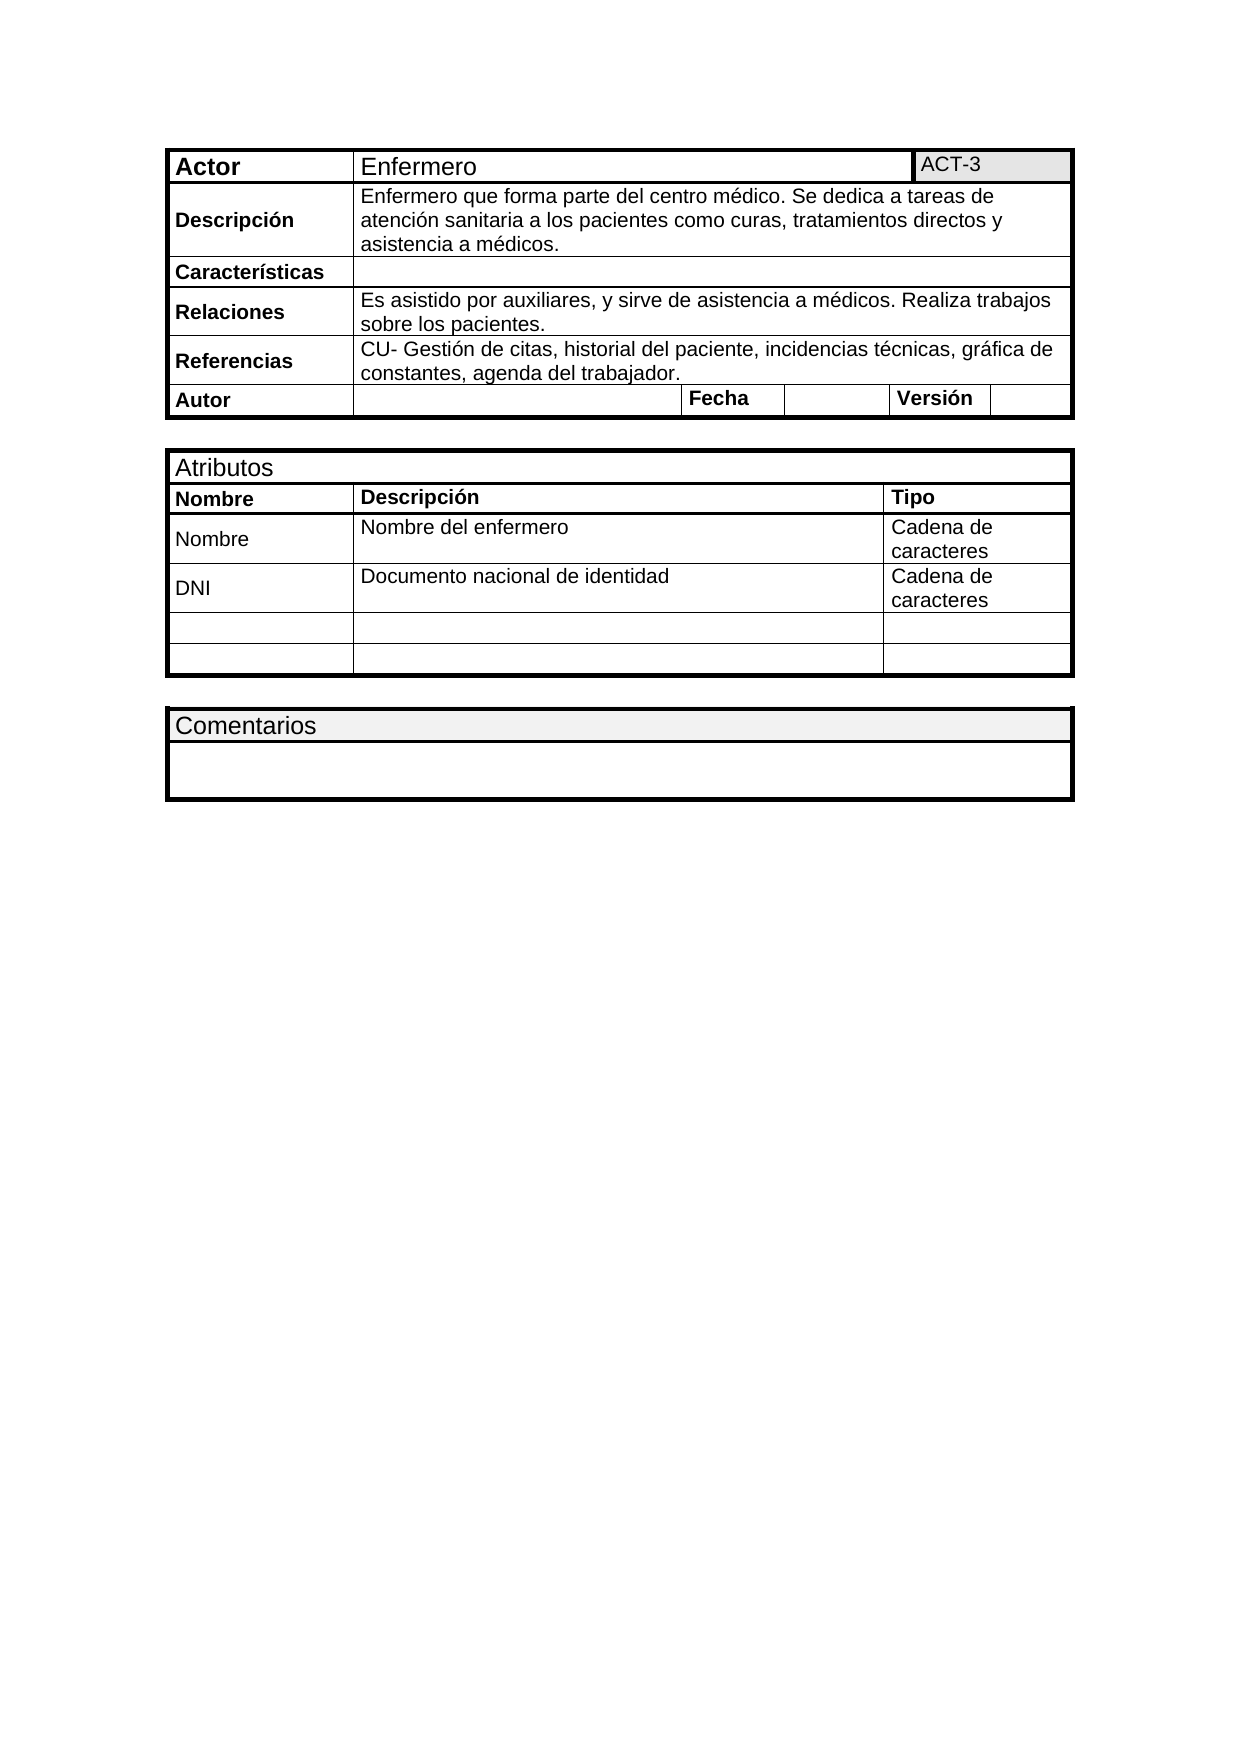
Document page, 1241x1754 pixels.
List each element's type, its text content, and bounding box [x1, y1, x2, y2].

table_cell DNI [170, 564, 353, 612]
table_cell Tipo [884, 485, 1070, 512]
table_cell Es asistido por auxiliares, y sirve de asistencia a médicos. Realiza trabajos sobre los pacientes. [354, 288, 1070, 335]
table_cell Cadena de caracteres [884, 515, 1070, 563]
table_cell Nombre [170, 485, 353, 512]
table_cell [354, 257, 1070, 286]
table_cell [170, 644, 353, 673]
table_cell [354, 385, 681, 415]
table_cell CU- Gestión de citas, historial del paciente, incidencias técnicas, gráfica de constantes, agenda del trabajador. [354, 336, 1070, 384]
table_cell [170, 743, 1070, 797]
table_header Comentarios [170, 711, 1070, 740]
table_cell Versión [890, 385, 990, 415]
table_cell [991, 385, 1070, 415]
table_cell [884, 613, 1070, 642]
table_cell Nombre [170, 515, 353, 563]
table_cell [354, 613, 883, 642]
table_header ACT-3 [916, 152, 1070, 181]
table_cell Descripción [170, 184, 353, 256]
table_cell Relaciones [170, 288, 353, 335]
table_cell Nombre del enfermero [354, 515, 883, 563]
table_cell [785, 385, 889, 415]
table_header Actor [170, 152, 353, 181]
table_cell [170, 613, 353, 642]
table_cell Fecha [682, 385, 784, 415]
table_header Enfermero [354, 152, 911, 181]
table_cell Descripción [354, 485, 883, 512]
table_cell Referencias [170, 336, 353, 384]
table_header Atributos [170, 453, 1070, 482]
table_cell Autor [170, 385, 353, 415]
table_cell [354, 644, 883, 673]
table_cell Cadena de caracteres [884, 564, 1070, 612]
table_cell [884, 644, 1070, 673]
table_cell Características [170, 257, 353, 286]
table_cell Documento nacional de identidad [354, 564, 883, 612]
table_cell Enfermero que forma parte del centro médico. Se dedica a tareas de atención sanitaria a los pacientes como curas, tratamientos directos y asistencia a médicos. [354, 184, 1070, 256]
